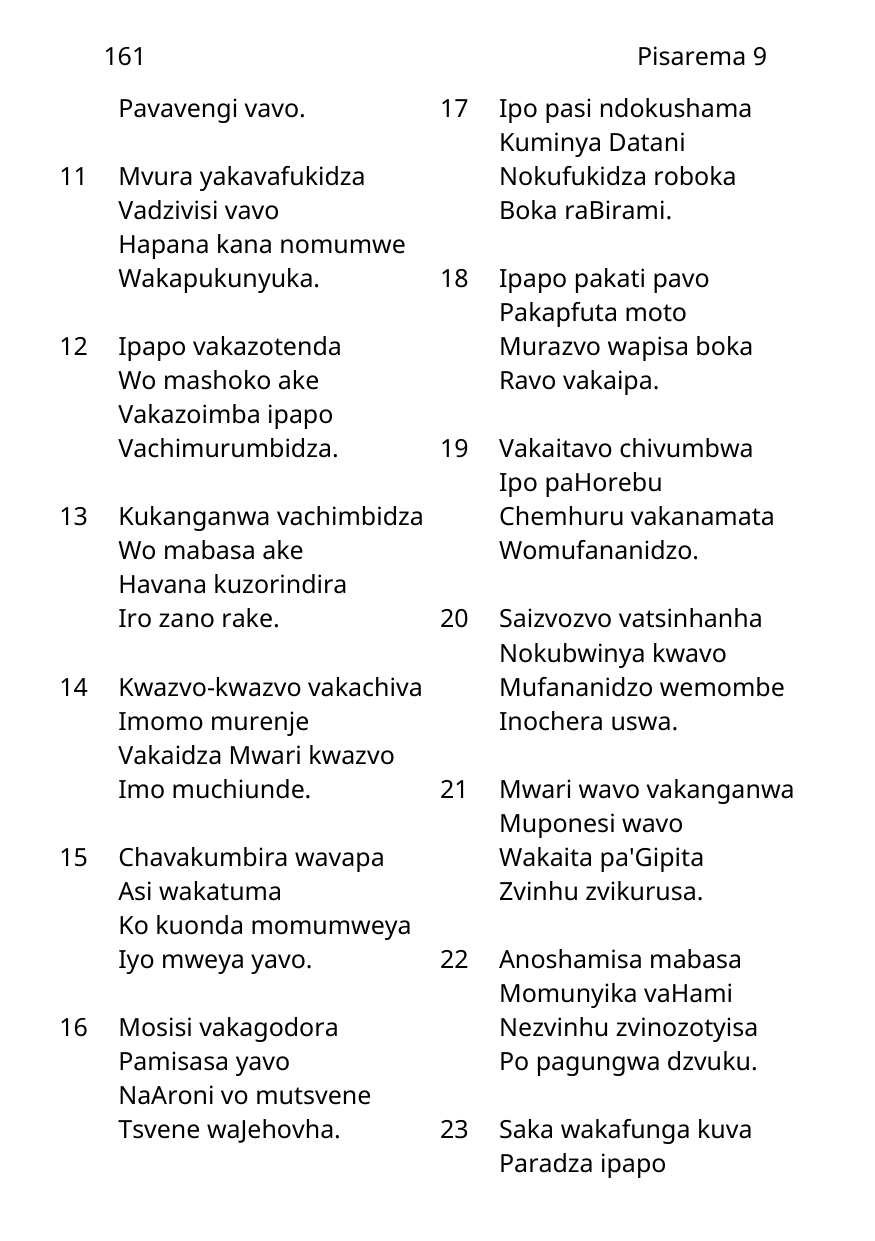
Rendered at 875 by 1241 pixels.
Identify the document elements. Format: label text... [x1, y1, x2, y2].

text Nokufukidza roboka [440, 158, 815, 192]
text Vachimurumbidza. [59, 431, 434, 465]
text Pavavengi vavo. [59, 90, 434, 124]
text Iro zano rake. [59, 601, 434, 635]
text Tsvene waJehovha. [59, 1112, 434, 1146]
text Murazvo wapisa boka [440, 329, 815, 363]
text Womufananidzo. [440, 533, 815, 567]
text 16 Mosisi vakagodora [59, 1010, 434, 1044]
text Boka raBirami. [440, 192, 815, 226]
text Wakaita pa'Gipita [440, 839, 815, 874]
text Imo muchiunde. [59, 771, 434, 806]
text Wakapukunyuka. [59, 261, 434, 294]
text Muponesi wavo [440, 806, 815, 839]
text Wo mabasa ake [59, 533, 434, 567]
text Ko kuonda momumweya [59, 908, 434, 942]
text NaAroni vo mutsvene [59, 1078, 434, 1112]
text Hapana kana nomumwe [59, 226, 434, 261]
text 17 Ipo pasi ndokushama [440, 90, 815, 124]
text Iyo mweya yavo. [59, 942, 434, 976]
text Paradza ipapo [440, 1146, 815, 1180]
text Pamisasa yavo [59, 1044, 434, 1078]
text Ravo vakaipa. [440, 363, 815, 397]
text Inochera uswa. [440, 703, 815, 737]
text Vakazoimba ipapo [59, 397, 434, 431]
text Nokubwinya kwavo [440, 635, 815, 669]
text 15 Chavakumbira wavapa [59, 839, 434, 874]
text 22 Anoshamisa mabasa [440, 942, 815, 976]
text Wo mashoko ake [59, 363, 434, 397]
text Mufananidzo wemombe [440, 669, 815, 703]
text Chemhuru vakanamata [440, 499, 815, 533]
text 13 Kukanganwa vachimbidza [59, 499, 434, 533]
text 20 Saizvozvo vatsinhanha [440, 601, 815, 635]
text Kuminya Datani [440, 124, 815, 158]
text Vadzivisi vavo [59, 192, 434, 226]
text Po pagungwa dzvuku. [440, 1044, 815, 1078]
text Asi wakatuma [59, 874, 434, 908]
text 18 Ipapo pakati pavo [440, 261, 815, 294]
text 23 Saka wakafunga kuva [440, 1112, 815, 1146]
text 19 Vakaitavo chivumbwa [440, 431, 815, 465]
text Imomo murenje [59, 703, 434, 737]
text Zvinhu zvikurusa. [440, 874, 815, 908]
text 11 Mvura yakavafukidza [59, 158, 434, 192]
text Ipo paHorebu [440, 465, 815, 499]
text Havana kuzorindira [59, 567, 434, 601]
text 12 Ipapo vakazotenda [59, 329, 434, 363]
text 21 Mwari wavo vakanganwa [440, 771, 815, 806]
text Pakapfuta moto [440, 294, 815, 329]
text Vakaidza Mwari kwazvo [59, 737, 434, 771]
text Momunyika vaHami [440, 976, 815, 1010]
text Nezvinhu zvinozotyisa [440, 1010, 815, 1044]
text 14 Kwazvo-kwazvo vakachiva [59, 669, 434, 703]
